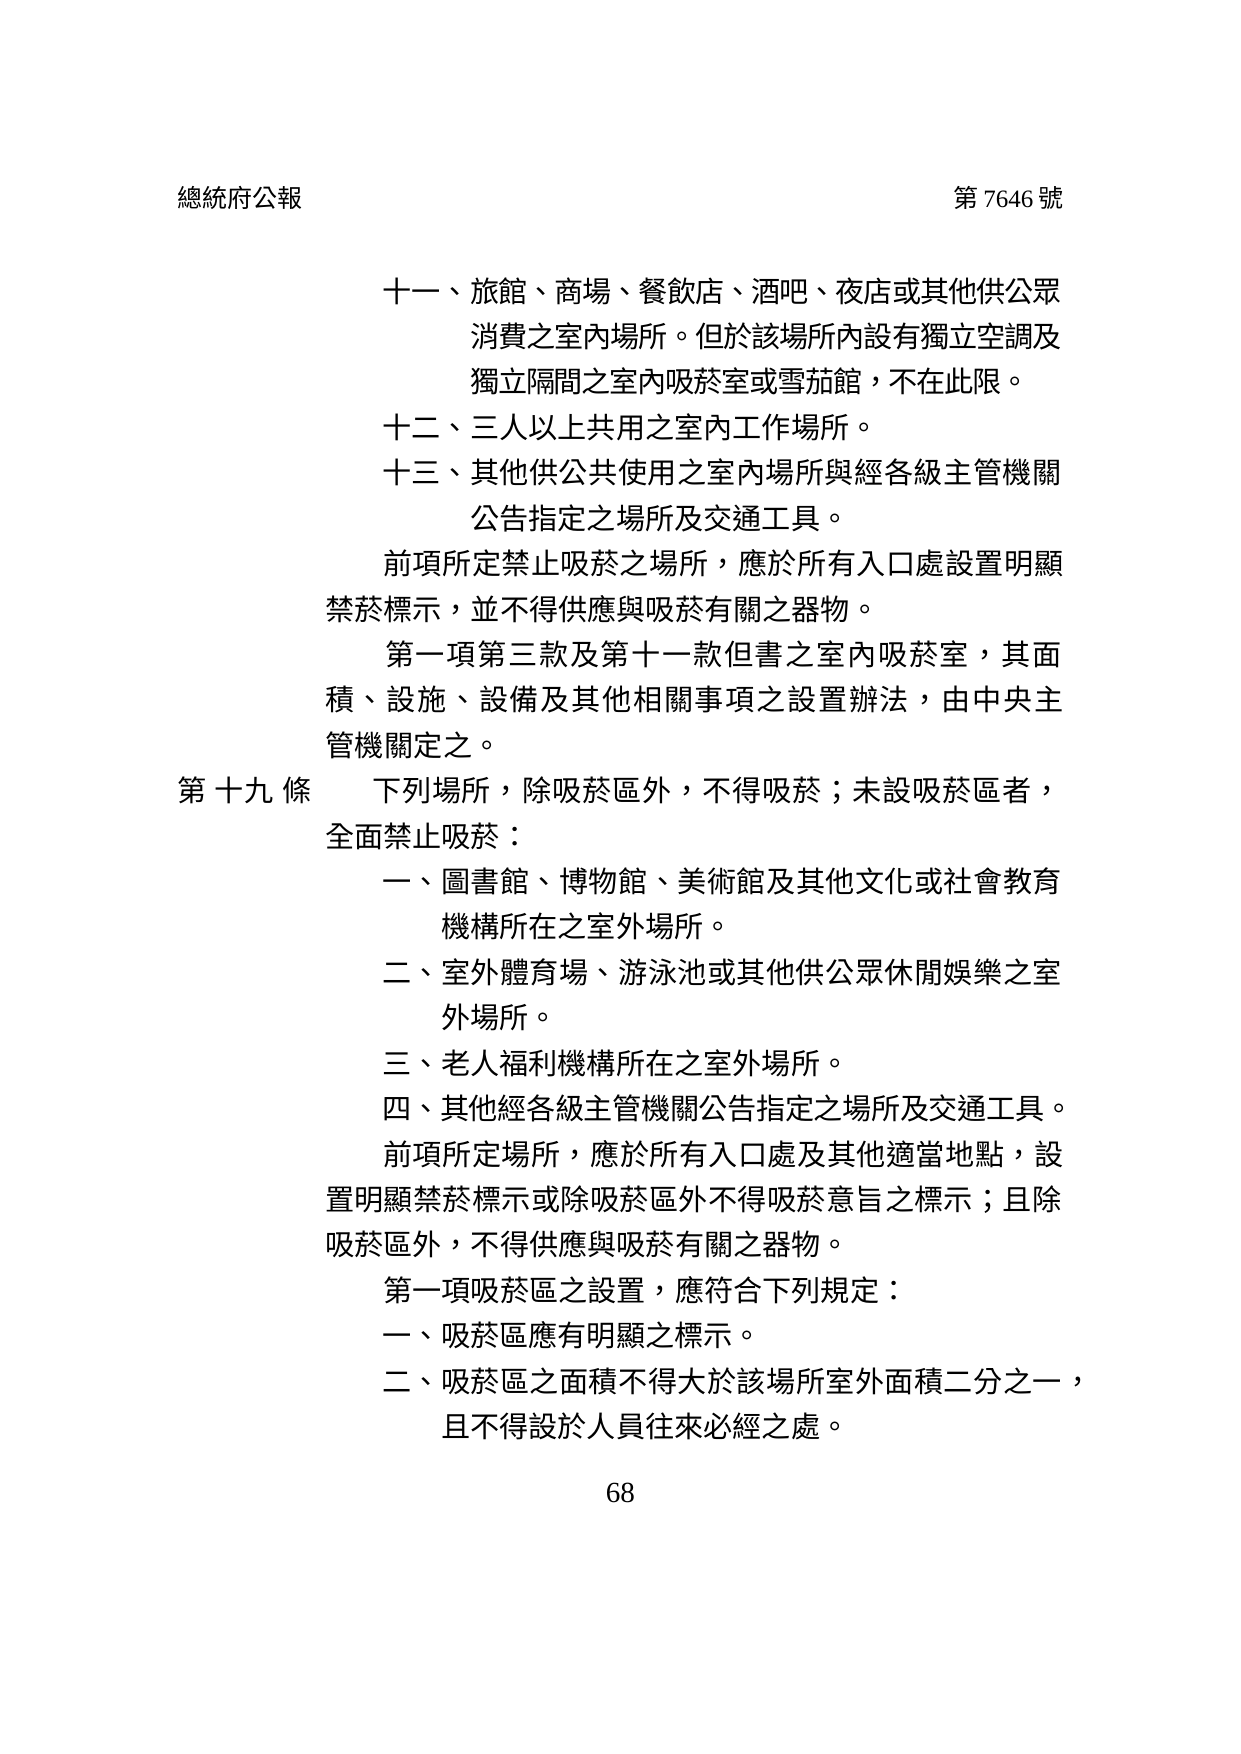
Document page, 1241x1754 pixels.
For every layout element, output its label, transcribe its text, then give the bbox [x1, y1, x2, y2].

text 前項所定場所，應於所有入口處及其他適當地點，設置明顯禁菸標示或除吸菸區外不得吸菸意旨之標示；且除吸菸區外，不得供應與吸菸有關之器物。 [325, 1129, 1063, 1265]
text 第 十九 條 下列場所，除吸菸區外，不得吸菸；未設吸菸區者，全面禁止吸菸： [177, 765, 1063, 856]
text 一、 圖書館、博物館、美術館及其他文化或社會教育機構所在之室外場所。 [382, 856, 1063, 947]
text 三、 老人福利機構所在之室外場所。 [382, 1038, 1063, 1083]
text 十二、 三人以上共用之室內工作場所。 [382, 402, 1063, 447]
text 一、 吸菸區應有明顯之標示。 [382, 1310, 1063, 1356]
text 四、其他經各級主管機關公告指定之場所及交通工具。 [382, 1083, 1063, 1129]
text 第一項第三款及第十一款但書之室內吸菸室，其面積、設施、設備及其他相關事項之設置辦法，由中央主管機關定之。 [325, 629, 1063, 765]
text 十三、 其他供公共使用之室內場所與經各級主管機關公告指定之場所及交通工具。 [382, 447, 1063, 538]
text 前項所定禁止吸菸之場所，應於所有入口處設置明顯禁菸標示，並不得供應與吸菸有關之器物。 [325, 538, 1063, 629]
text 二、 室外體育場、游泳池或其他供公眾休閒娛樂之室外場所。 [382, 947, 1063, 1038]
text 十一、 旅館、商場、餐飲店、酒吧、夜店或其他供公眾消費之室內場所。但於該場所內設有獨立空調及獨立隔間之室內吸菸室或雪茄館，不在此限。 [382, 266, 1063, 402]
text 第一項吸菸區之設置，應符合下列規定： [325, 1265, 1063, 1310]
text 二、 吸菸區之面積不得大於該場所室外面積二分之一，且不得設於人員往來必經之處。 [382, 1356, 1063, 1447]
